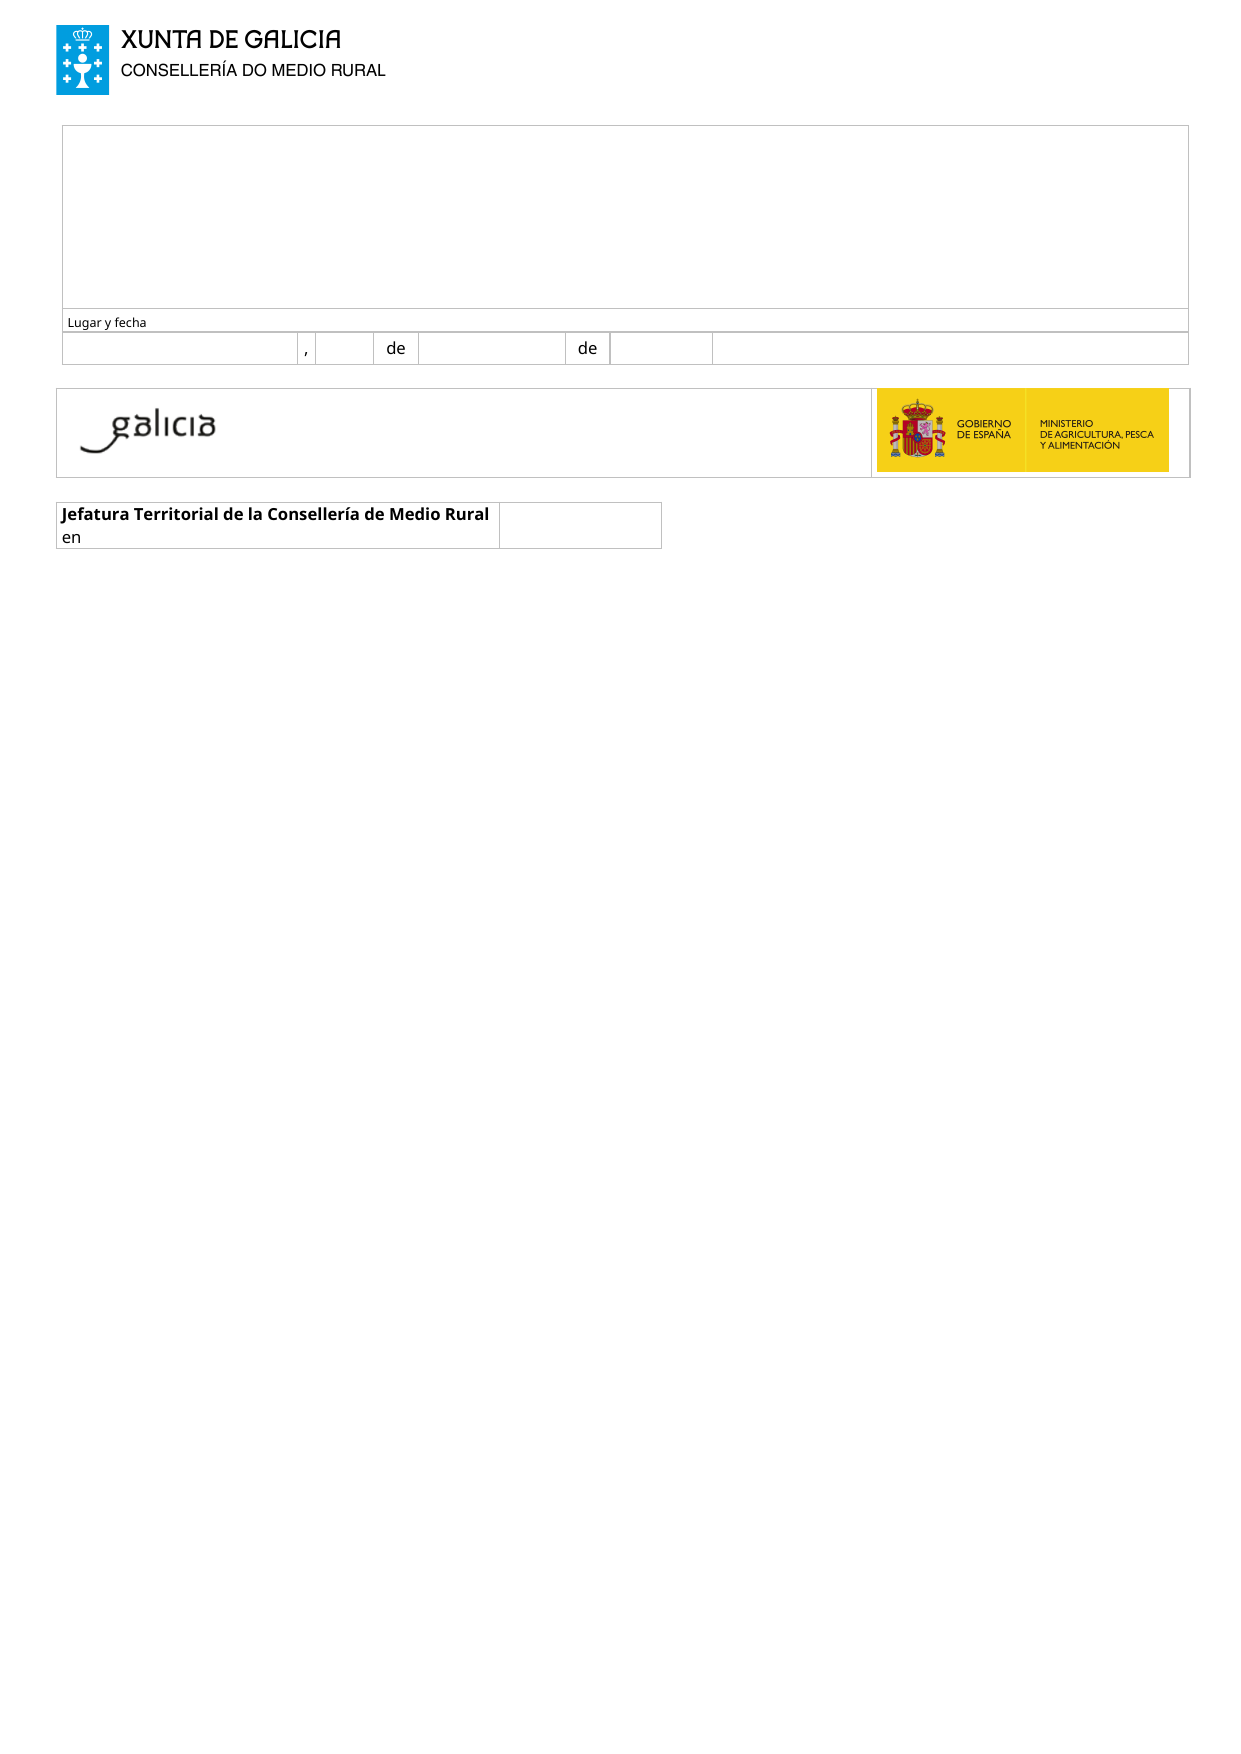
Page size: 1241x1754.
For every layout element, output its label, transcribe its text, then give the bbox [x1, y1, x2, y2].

table_cell [63, 126, 1188, 308]
table_cell [611, 333, 712, 364]
table_header [57, 389, 61, 477]
picture [877, 388, 1169, 472]
table_cell de [374, 333, 418, 364]
table_header [872, 389, 1189, 477]
table_cell , [298, 333, 315, 364]
picture [79, 44, 86, 51]
picture [61, 388, 239, 477]
picture [110, 25, 386, 95]
table_cell [63, 333, 297, 364]
picture [64, 75, 70, 82]
picture [64, 44, 71, 51]
table_header Jefatura Territorial de la Consellería de Medio Rural en [57, 503, 499, 548]
table_cell [316, 333, 373, 364]
table_cell [713, 333, 1188, 364]
table_header [500, 503, 661, 548]
table_cell Lugar y fecha [63, 309, 1188, 331]
table_header [239, 389, 871, 477]
picture [95, 75, 101, 82]
table_cell [419, 333, 565, 364]
table_cell de [566, 333, 609, 364]
picture [95, 44, 101, 51]
picture [74, 54, 91, 87]
